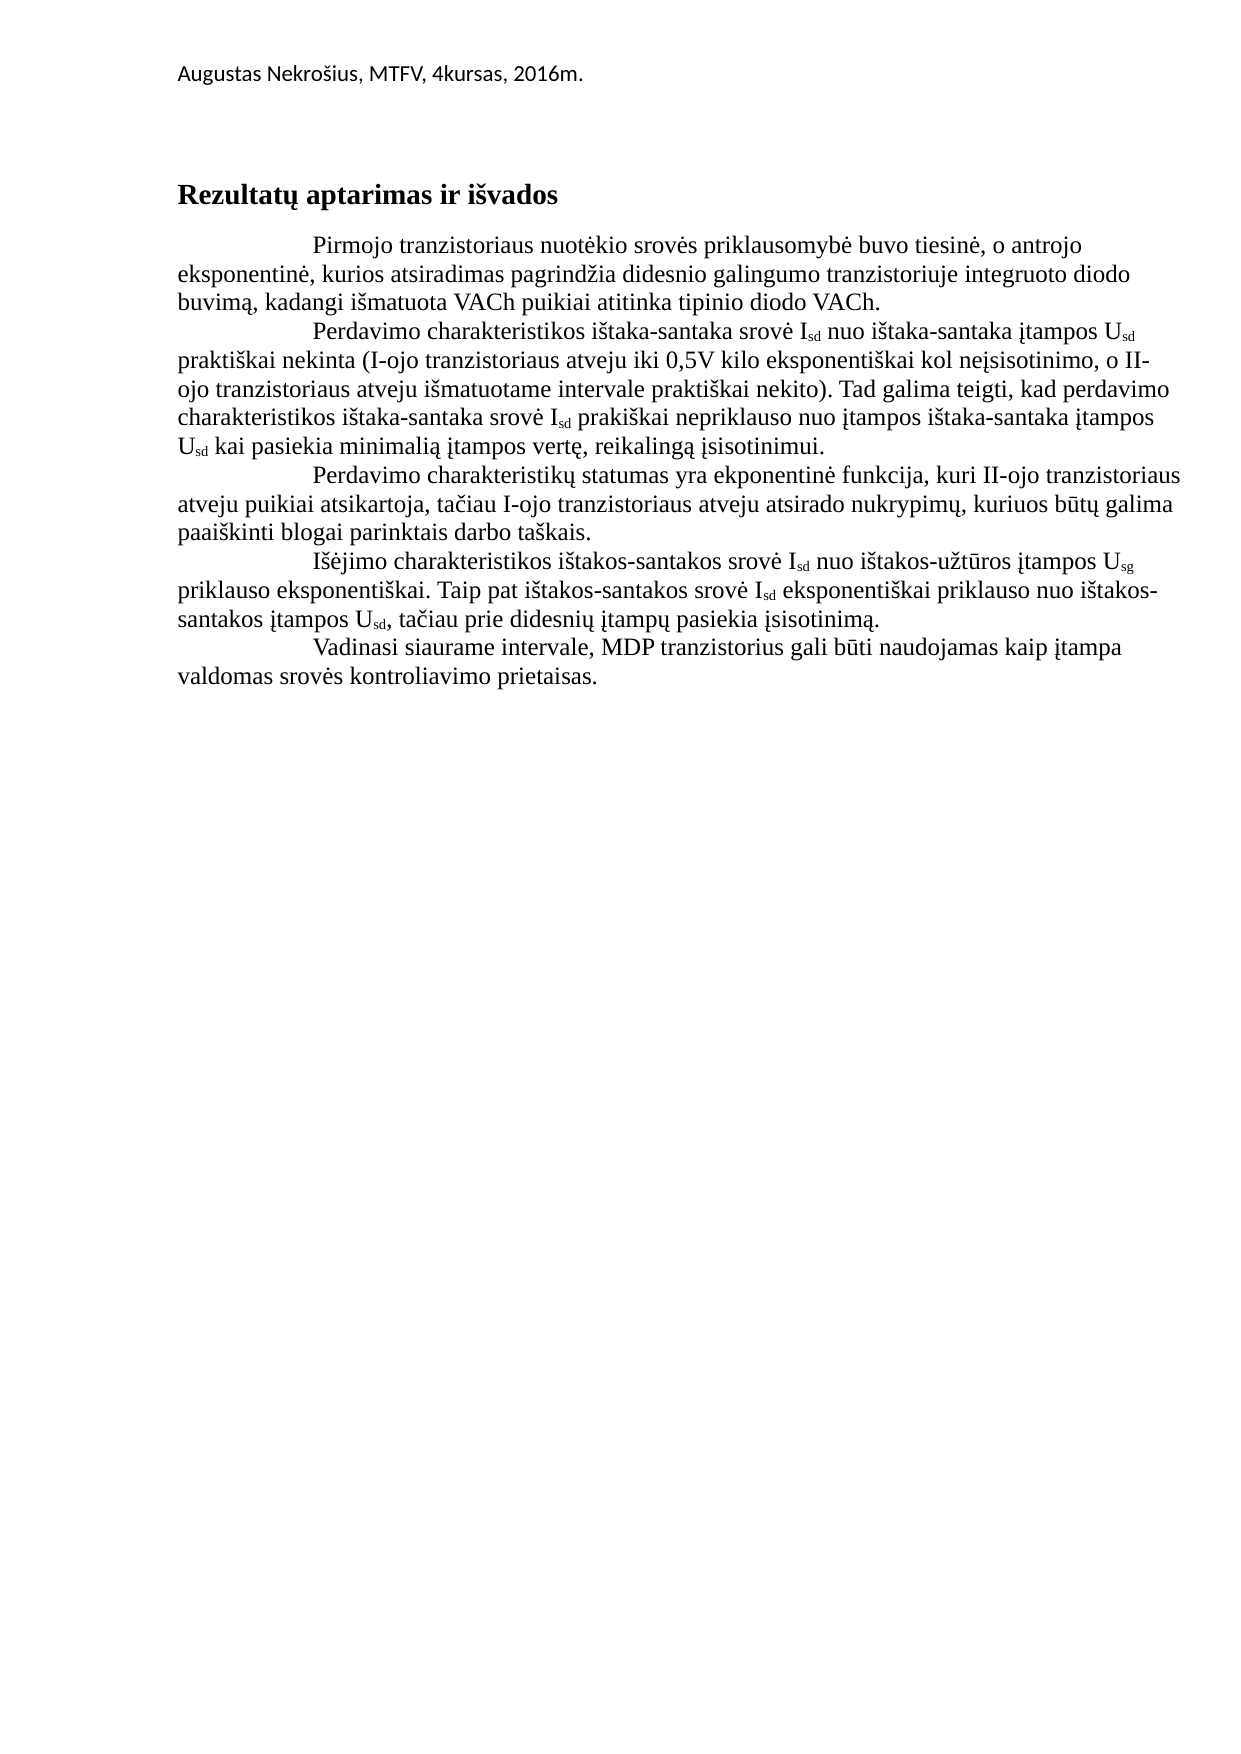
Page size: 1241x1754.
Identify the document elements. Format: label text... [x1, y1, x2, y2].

text Išėjimo charakteristikos ištakos-santakos srovė Isd nuo ištakos-užtūros įtampos Usg priklauso eksponentiškai. Taip pat ištakos-santakos srovė Isd eksponentiškai priklauso nuo ištakos-santakos įtampos Usd, tačiau prie didesnių įtampų pasiekia įsisotinimą. [177, 546, 1181, 632]
text Pirmojo tranzistoriaus nuotėkio srovės priklausomybė buvo tiesinė, o antrojo eksponentinė, kurios atsiradimas pagrindžia didesnio galingumo tranzistoriuje integruoto diodo buvimą, kadangi išmatuota VACh puikiai atitinka tipinio diodo VACh. [177, 230, 1181, 316]
text Perdavimo charakteristikos ištaka-santaka srovė Isd nuo ištaka-santaka įtampos Usd praktiškai nekinta (I-ojo tranzistoriaus atveju iki 0,5V kilo eksponentiškai kol neįsisotinimo, o II-ojo tranzistoriaus atveju išmatuotame intervale praktiškai nekito). Tad galima teigti, kad perdavimo charakteristikos ištaka-santaka srovė Isd prakiškai nepriklauso nuo įtampos ištaka-santaka įtampos Usd kai pasiekia minimalią įtampos vertę, reikalingą įsisotinimui. [177, 316, 1181, 460]
text Perdavimo charakteristikų statumas yra ekponentinė funkcija, kuri II-ojo tranzistoriaus atveju puikiai atsikartoja, tačiau I-ojo tranzistoriaus atveju atsirado nukrypimų, kuriuos būtų galima paaiškinti blogai parinktais darbo taškais. [177, 460, 1181, 546]
text Vadinasi siaurame intervale, MDP tranzistorius gali būti naudojamas kaip įtampa valdomas srovės kontroliavimo prietaisas. [177, 632, 1181, 690]
text Rezultatų aptarimas ir išvados [177, 177, 1181, 211]
